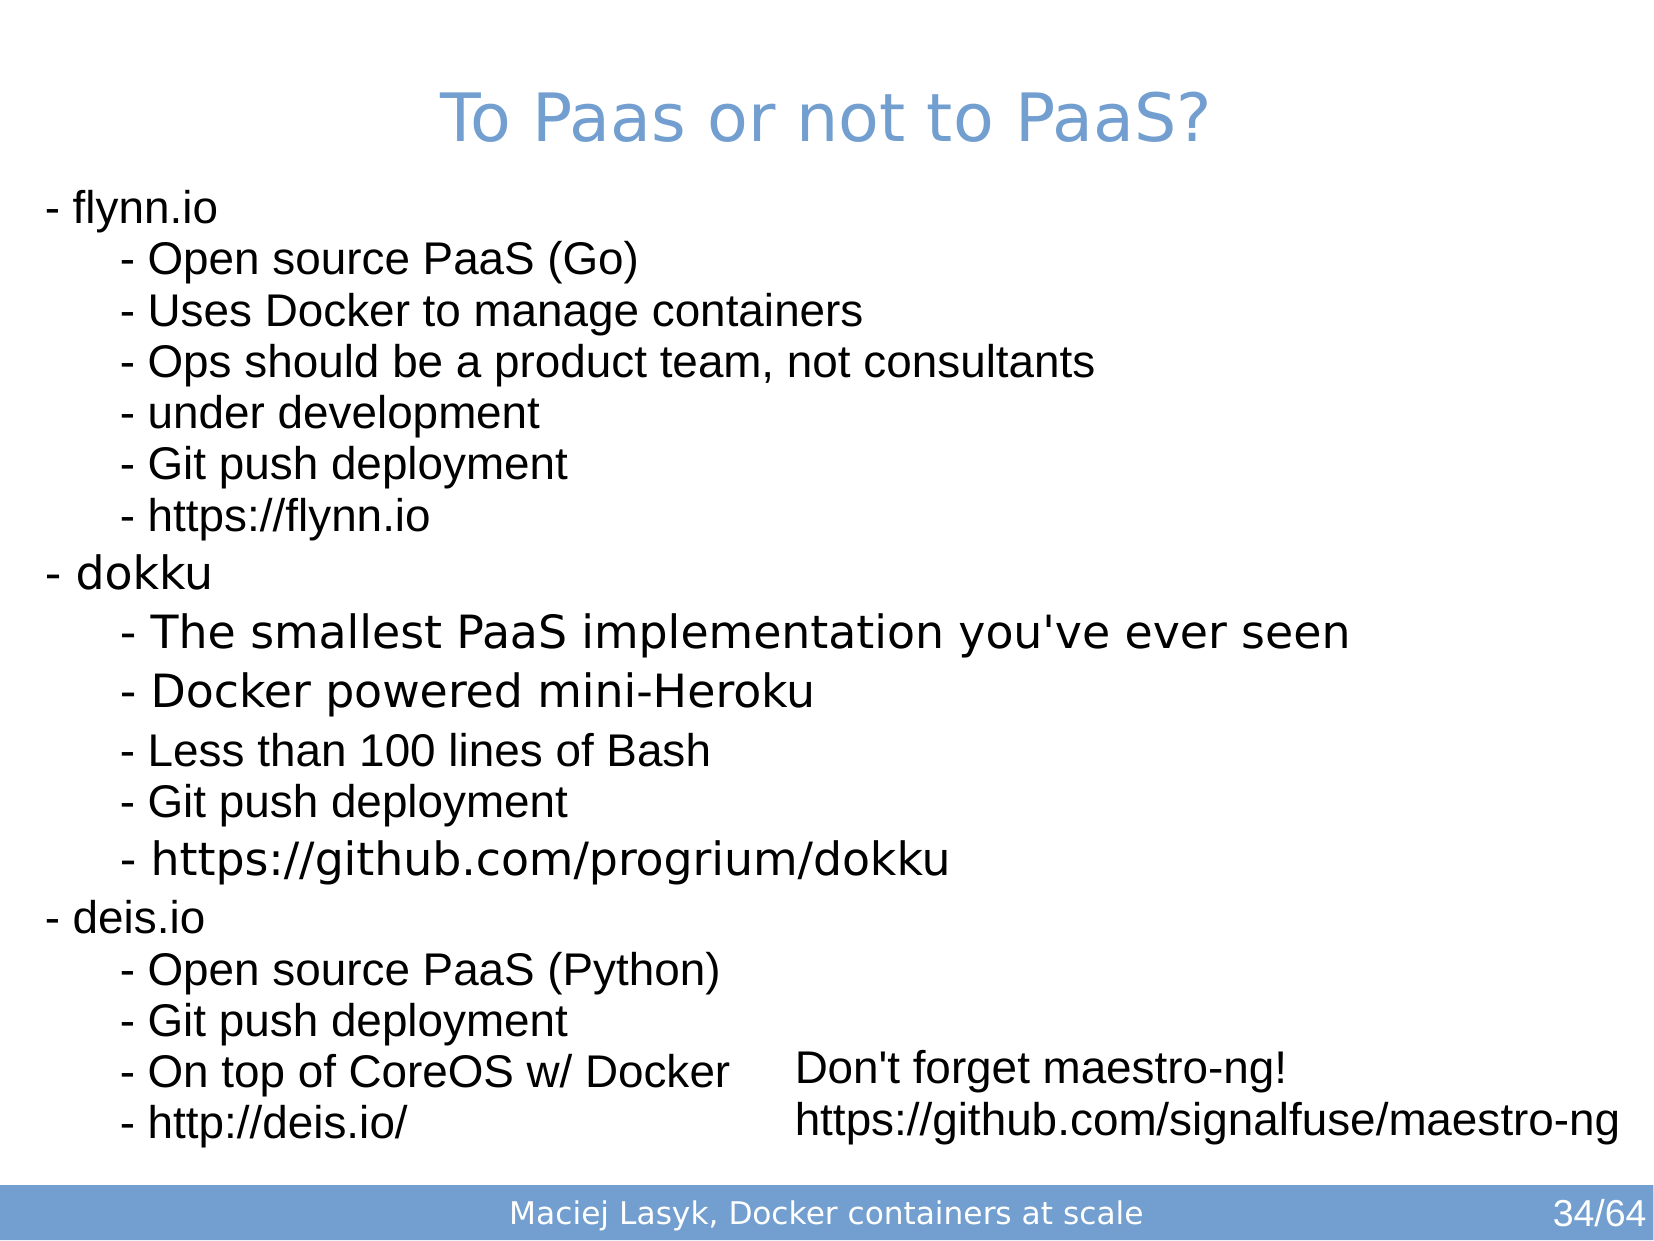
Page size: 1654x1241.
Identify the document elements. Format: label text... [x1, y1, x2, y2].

text_box 34/64 [1527, 1185, 1654, 1241]
text_box To Paas or not to PaaS? [426, 72, 1228, 166]
text_box [0, 1185, 1527, 1241]
text_box Don't forget maestro-ng! https://github.com/signalfuse/maestro-ng [780, 1035, 1637, 1153]
text_box - flynn.io - Open source PaaS (Go) - Uses Docker to manage containers - Ops should be a product team, not consultants - under development - Git push deployment - https://flynn.io - dokku - The smallest PaaS implementation you've ever seen - Docker powered mini-Heroku - Less than 100 lines of Bash - Git push deployment - https://github.com/progrium/dokku - deis.io - Open source PaaS (Python) - Git push deployment - On top of CoreOS w/ Docker - http://deis.io/ [30, 174, 1366, 1208]
text_box Maciej Lasyk, Docker containers at scale [494, 1208, 1160, 1240]
